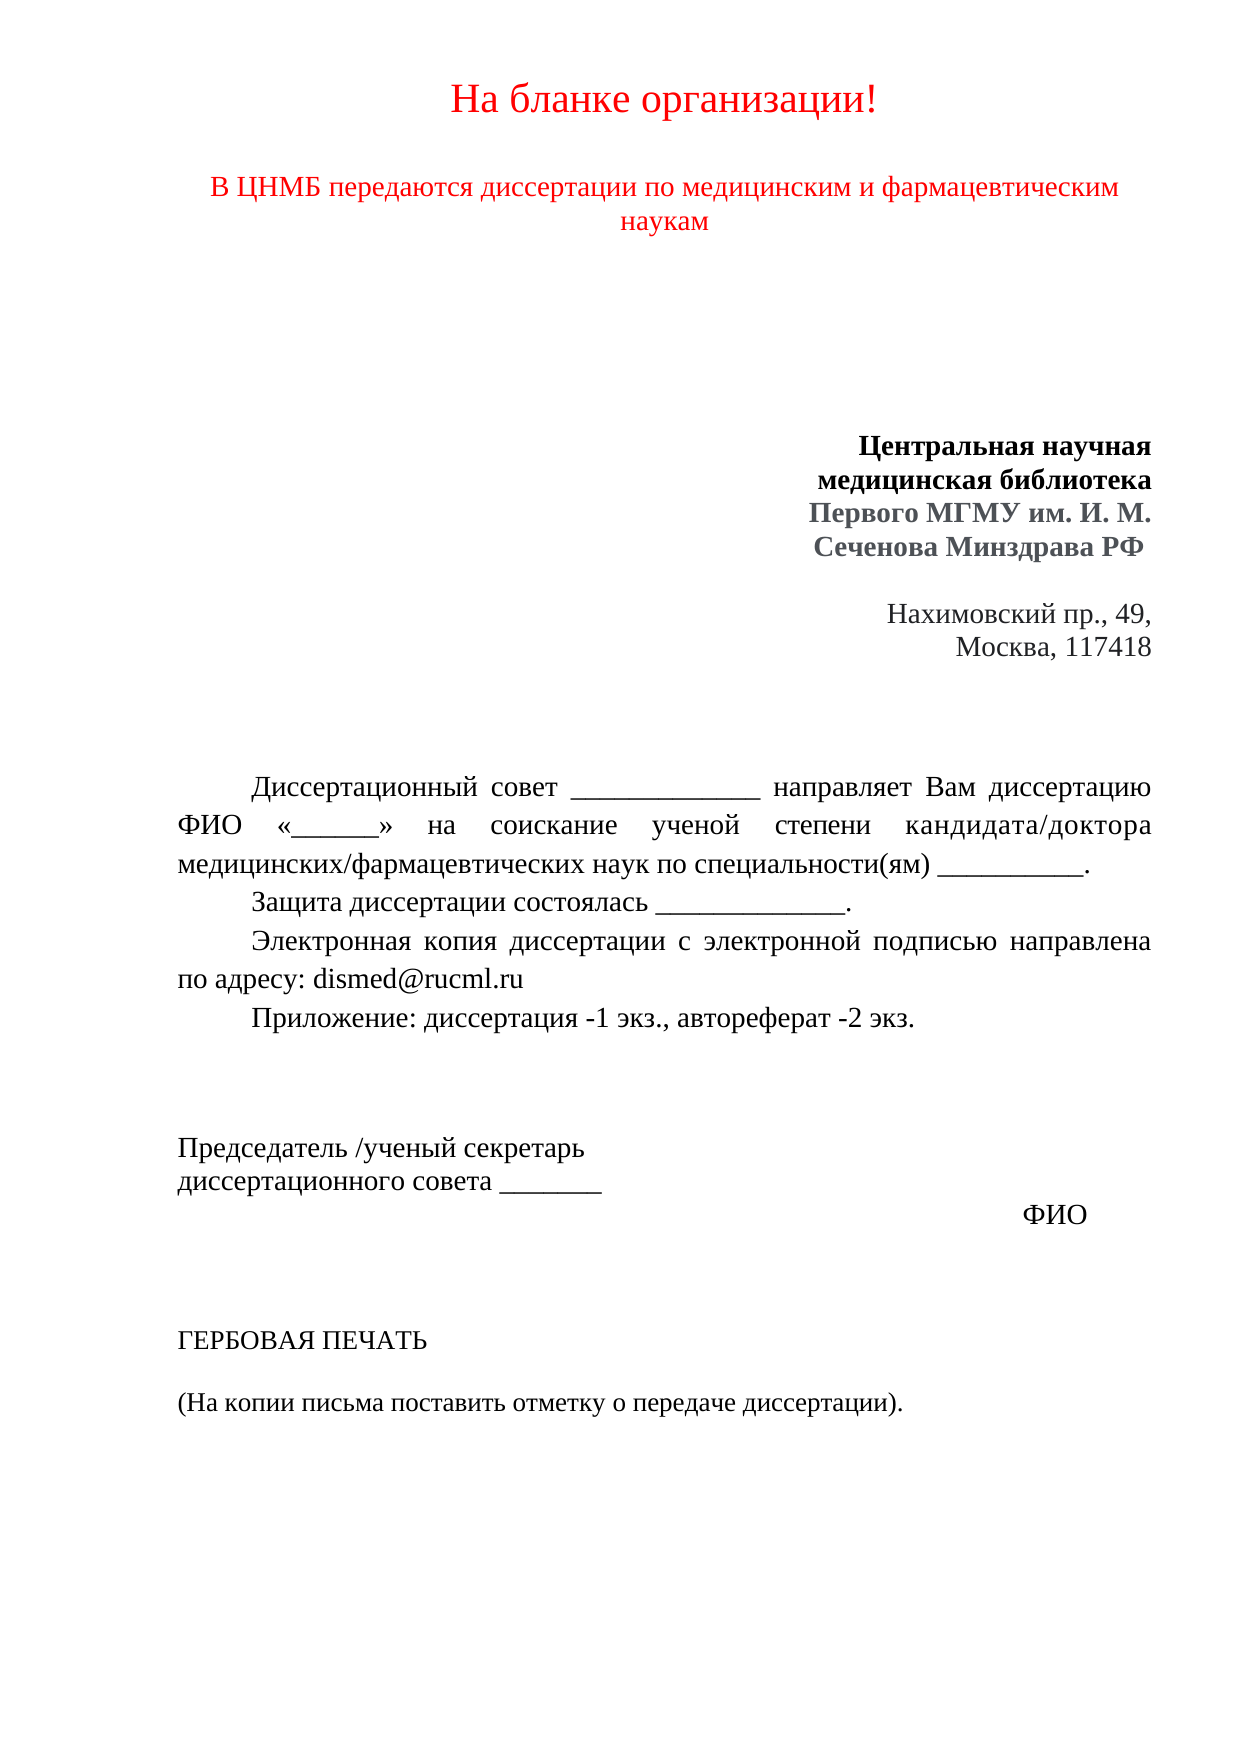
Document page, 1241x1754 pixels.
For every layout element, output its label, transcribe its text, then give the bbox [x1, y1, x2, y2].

text Центральная научная медицинская библиотека [694, 428, 1152, 495]
text ГЕРБОВАЯ ПЕЧАТЬ [177, 1324, 1152, 1355]
text Москва, 117418 [694, 629, 1152, 663]
text Защита диссертации состоялась _____________. [177, 884, 1152, 918]
text Первого МГМУ им. И. М. Сеченова Минздрава РФ [694, 495, 1152, 562]
text диссертационного совета _______ [177, 1163, 1152, 1197]
text ФИО [177, 1197, 1152, 1230]
text Председатель /ученый секретарь [177, 1130, 1152, 1163]
text (На копии письма поставить отметку о передаче диссертации). [177, 1386, 1152, 1417]
text Диссертационный совет _____________ направляет Вам диссертацию ФИО «______» на соискание ученой степени кандидата/доктора медицинских/фармацевтических наук по специальности(ям) __________. [177, 769, 1152, 879]
text Приложение: диссертация -1 экз., автореферат -2 экз. [177, 1000, 1152, 1033]
text Электронная копия диссертации с электронной подписью направлена по адресу: dismed@rucml.ru [177, 923, 1152, 995]
text Нахимовский пр., 49, [694, 596, 1152, 629]
